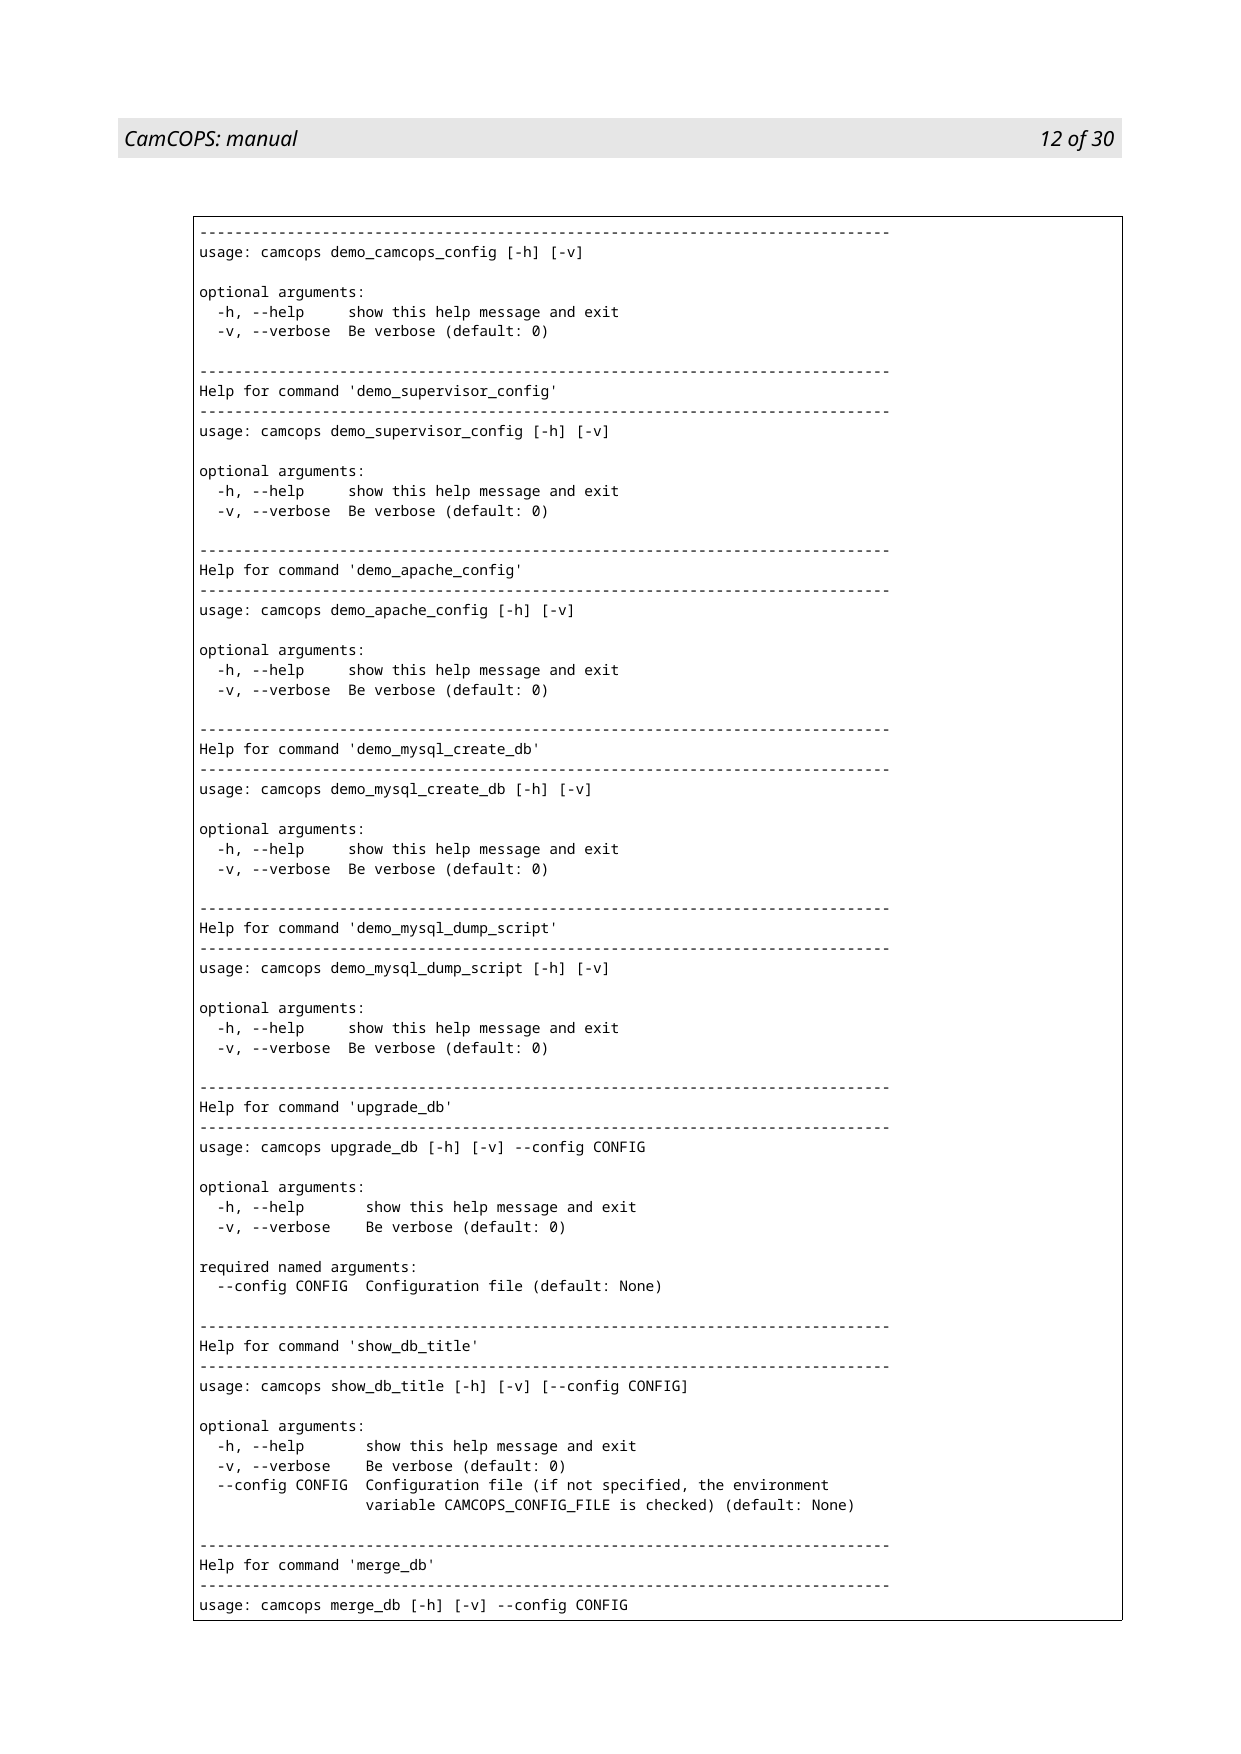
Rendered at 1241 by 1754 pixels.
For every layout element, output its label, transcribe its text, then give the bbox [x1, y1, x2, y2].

table_header ------------------------------------------------------------------------------- usage: camcops demo_camcops_config [-h] [-v] optional arguments: -h, --help show this help message and exit -v, --verbose Be verbose (default: 0) ------------------------------------------------------------------------------- Help for command 'demo_supervisor_config' ------------------------------------------------------------------------------- usage: camcops demo_supervisor_config [-h] [-v] optional arguments: -h, --help show this help message and exit -v, --verbose Be verbose (default: 0) ------------------------------------------------------------------------------- Help for command 'demo_apache_config' ------------------------------------------------------------------------------- usage: camcops demo_apache_config [-h] [-v] optional arguments: -h, --help show this help message and exit -v, --verbose Be verbose (default: 0) ------------------------------------------------------------------------------- Help for command 'demo_mysql_create_db' ------------------------------------------------------------------------------- usage: camcops demo_mysql_create_db [-h] [-v] optional arguments: -h, --help show this help message and exit -v, --verbose Be verbose (default: 0) ------------------------------------------------------------------------------- Help for command 'demo_mysql_dump_script' ------------------------------------------------------------------------------- usage: camcops demo_mysql_dump_script [-h] [-v] optional arguments: -h, --help show this help message and exit -v, --verbose Be verbose (default: 0) ------------------------------------------------------------------------------- Help for command 'upgrade_db' ------------------------------------------------------------------------------- usage: camcops upgrade_db [-h] [-v] --config CONFIG optional arguments: -h, --help show this help message and exit -v, --verbose Be verbose (default: 0) required named arguments: --config CONFIG Configuration file (default: None) ------------------------------------------------------------------------------- Help for command 'show_db_title' ------------------------------------------------------------------------------- usage: camcops show_db_title [-h] [-v] [--config CONFIG] optional arguments: -h, --help show this help message and exit -v, --verbose Be verbose (default: 0) --config CONFIG Configuration file (if not specified, the environment variable CAMCOPS_CONFIG_FILE is checked) (default: None) ------------------------------------------------------------------------------- Help for command 'merge_db' ------------------------------------------------------------------------------- usage: camcops merge_db [-h] [-v] --config CONFIG [194, 217, 1122, 1620]
